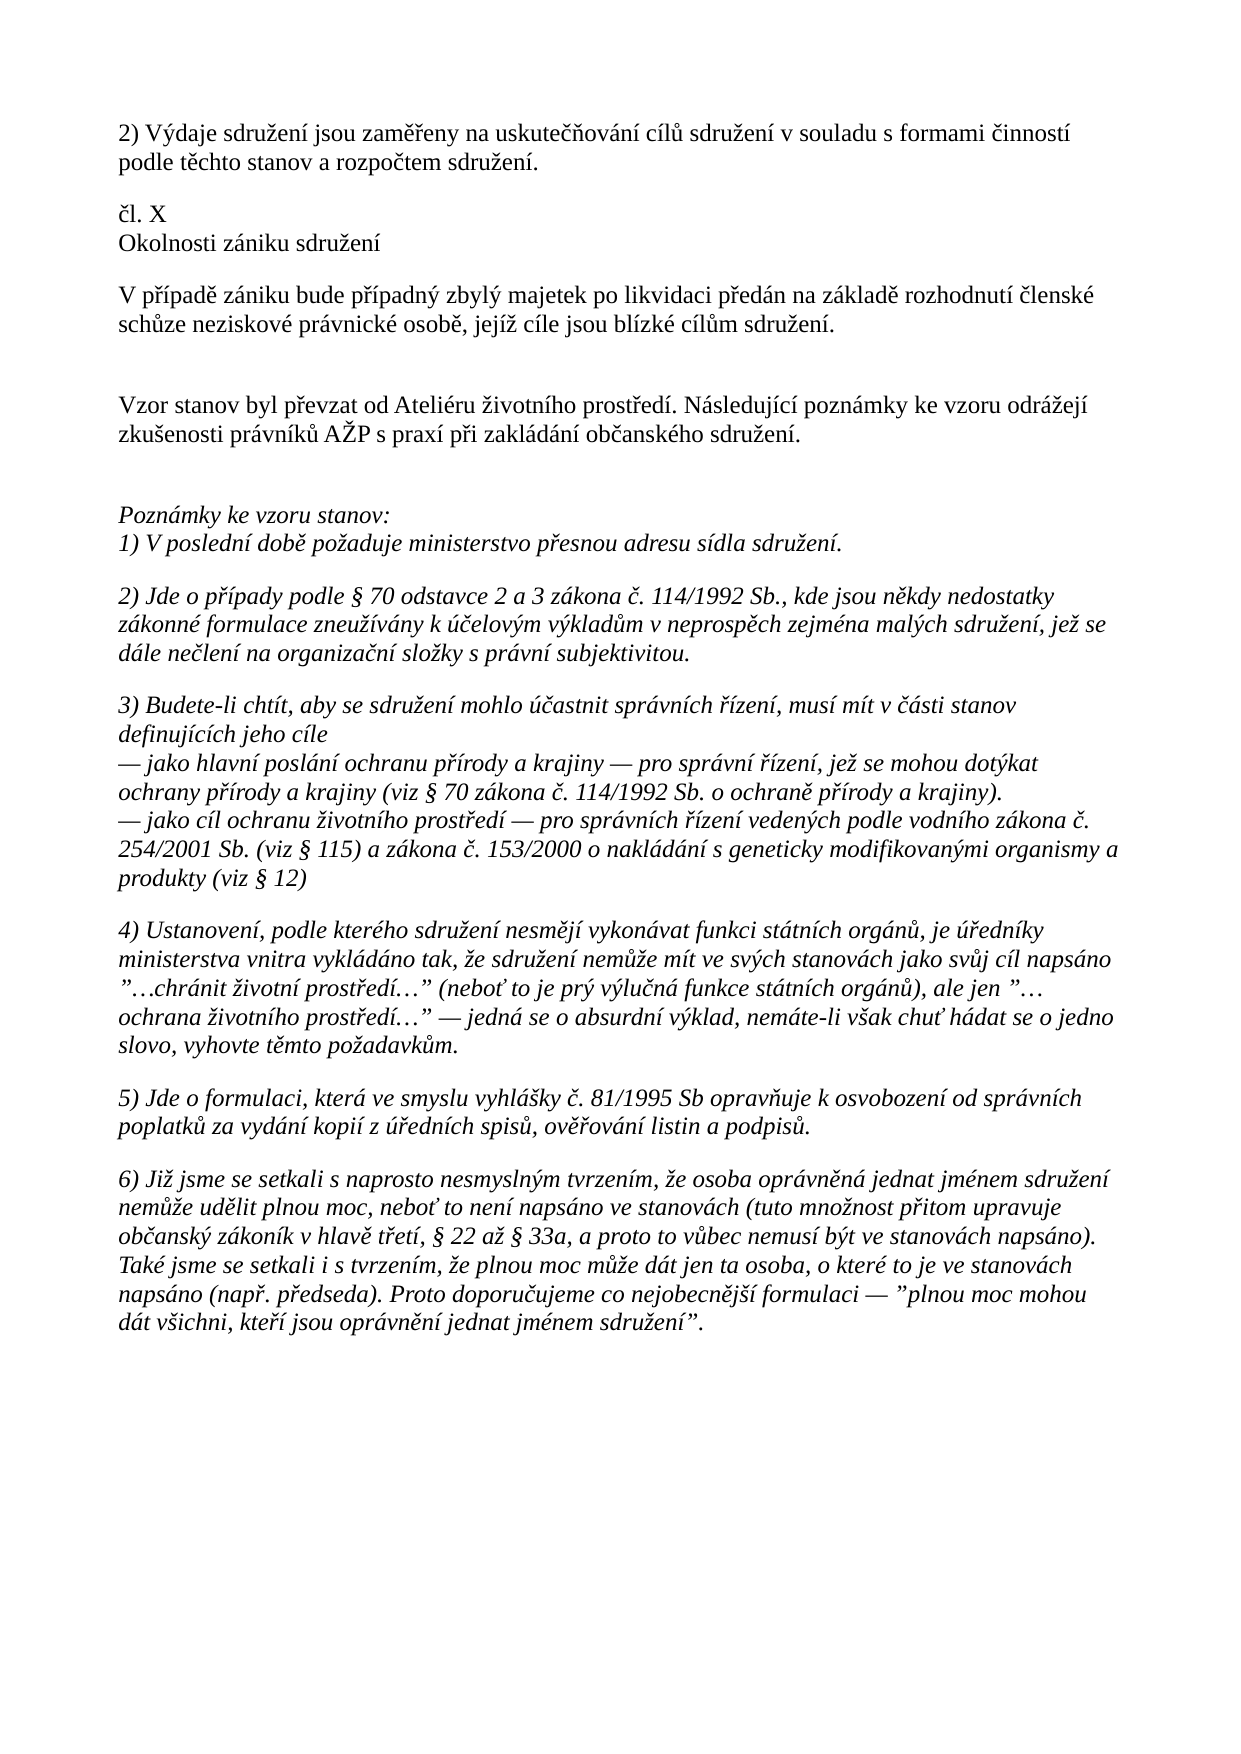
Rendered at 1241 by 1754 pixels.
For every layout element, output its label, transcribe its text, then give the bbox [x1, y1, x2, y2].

text čl. X Okolnosti zániku sdružení [118, 199, 1122, 257]
text Poznámky ke vzoru stanov: 1) V poslední době požaduje ministerstvo přesnou adresu sídla sdružení. [118, 471, 1122, 557]
text V případě zániku bude případný zbylý majetek po likvidaci předán na základě rozhodnutí členské schůze neziskové právnické osobě, jejíž cíle jsou blízké cílům sdružení. [118, 280, 1122, 338]
text 2) Jde o případy podle § 70 odstavce 2 a 3 zákona č. 114/1992 Sb., kde jsou někdy nedostatky zákonné formulace zneužívány k účelovým výkladům v neprospěch zejména malých sdružení, jež se dále nečlení na organizační složky s právní subjektivitou. [118, 581, 1122, 667]
text Vzor stanov byl převzat od Ateliéru životního prostředí. Následující poznámky ke vzoru odrážejí zkušenosti právníků AŽP s praxí při zakládání občanského sdružení. [118, 361, 1122, 447]
text 2) Výdaje sdružení jsou zaměřeny na uskutečňování cílů sdružení v souladu s formami činností podle těchto stanov a rozpočtem sdružení. [118, 118, 1122, 176]
text 5) Jde o formulaci, která ve smyslu vyhlášky č. 81/1995 Sb opravňuje k osvobození od správních poplatků za vydání kopií z úředních spisů, ověřování listin a podpisů. [118, 1083, 1122, 1140]
text 3) Budete-li chtít, aby se sdružení mohlo účastnit správních řízení, musí mít v části stanov definujících jeho cíle — jako hlavní poslání ochranu přírody a krajiny — pro správní řízení, jež se mohou dotýkat ochrany přírody a krajiny (viz § 70 zákona č. 114/1992 Sb. o ochraně přírody a krajiny). — jako cíl ochranu životního prostředí — pro správních řízení vedených podle vodního zákona č. 254/2001 Sb. (viz § 115) a zákona č. 153/2000 o nakládání s geneticky modifikovanými organismy a produkty (viz § 12) [118, 691, 1122, 892]
text 4) Ustanovení, podle kterého sdružení nesmějí vykonávat funkci státních orgánů, je úředníky ministerstva vnitra vykládáno tak, že sdružení nemůže mít ve svých stanovách jako svůj cíl napsáno ”…chránit životní prostředí…” (neboť to je prý výlučná funkce státních orgánů), ale jen ”…ochrana životního prostředí…” — jedná se o absurdní výklad, nemáte-li však chuť hádat se o jedno slovo, vyhovte těmto požadavkům. [118, 915, 1122, 1059]
text 6) Již jsme se setkali s naprosto nesmyslným tvrzením, že osoba oprávněná jednat jménem sdružení nemůže udělit plnou moc, neboť to není napsáno ve stanovách (tuto množnost přitom upravuje občanský zákoník v hlavě třetí, § 22 až § 33a, a proto to vůbec nemusí být ve stanovách napsáno). Také jsme se setkali i s tvrzením, že plnou moc může dát jen ta osoba, o které to je ve stanovách napsáno (např. předseda). Proto doporučujeme co nejobecnější formulaci — ”plnou moc mohou dát všichni, kteří jsou oprávnění jednat jménem sdružení”. [118, 1164, 1122, 1336]
